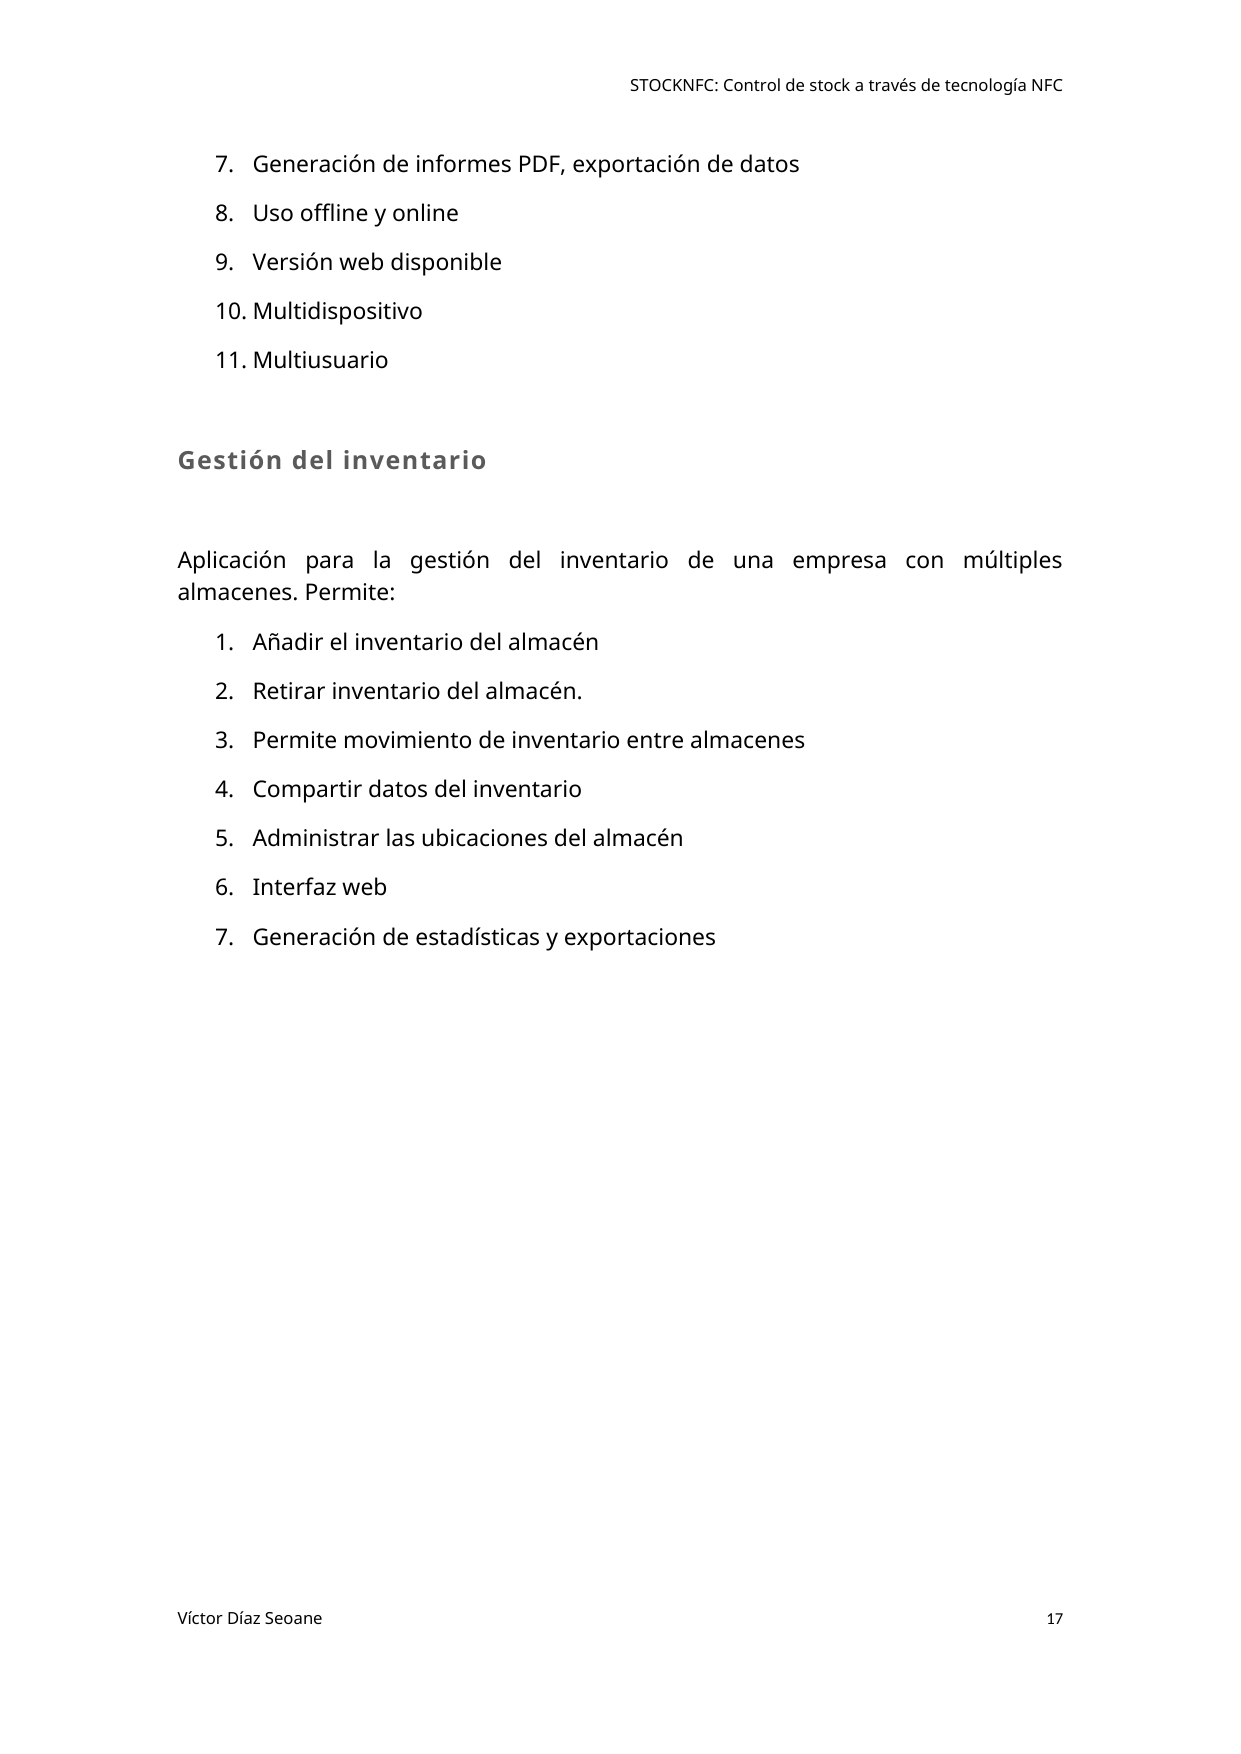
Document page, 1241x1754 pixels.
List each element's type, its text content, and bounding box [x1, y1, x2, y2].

list Añadir el inventario del almacén [215, 626, 1063, 657]
list Uso offline y online [215, 197, 1063, 228]
text Gestión del inventario [177, 443, 1063, 477]
list Multidispositivo [215, 295, 1063, 326]
list Compartir datos del inventario [215, 773, 1063, 804]
list Multiusuario [215, 344, 1063, 376]
list Versión web disponible [215, 246, 1063, 277]
list Permite movimiento de inventario entre almacenes [215, 724, 1063, 755]
text Aplicación para la gestión del inventario de una empresa con múltiples almacenes. Permite: [177, 544, 1063, 608]
list Interfaz web [215, 871, 1063, 903]
list Administrar las ubicaciones del almacén [215, 822, 1063, 853]
list Generación de estadísticas y exportaciones [215, 921, 1063, 952]
list Generación de informes PDF, exportación de datos [215, 148, 1063, 179]
list Retirar inventario del almacén. [215, 675, 1063, 706]
